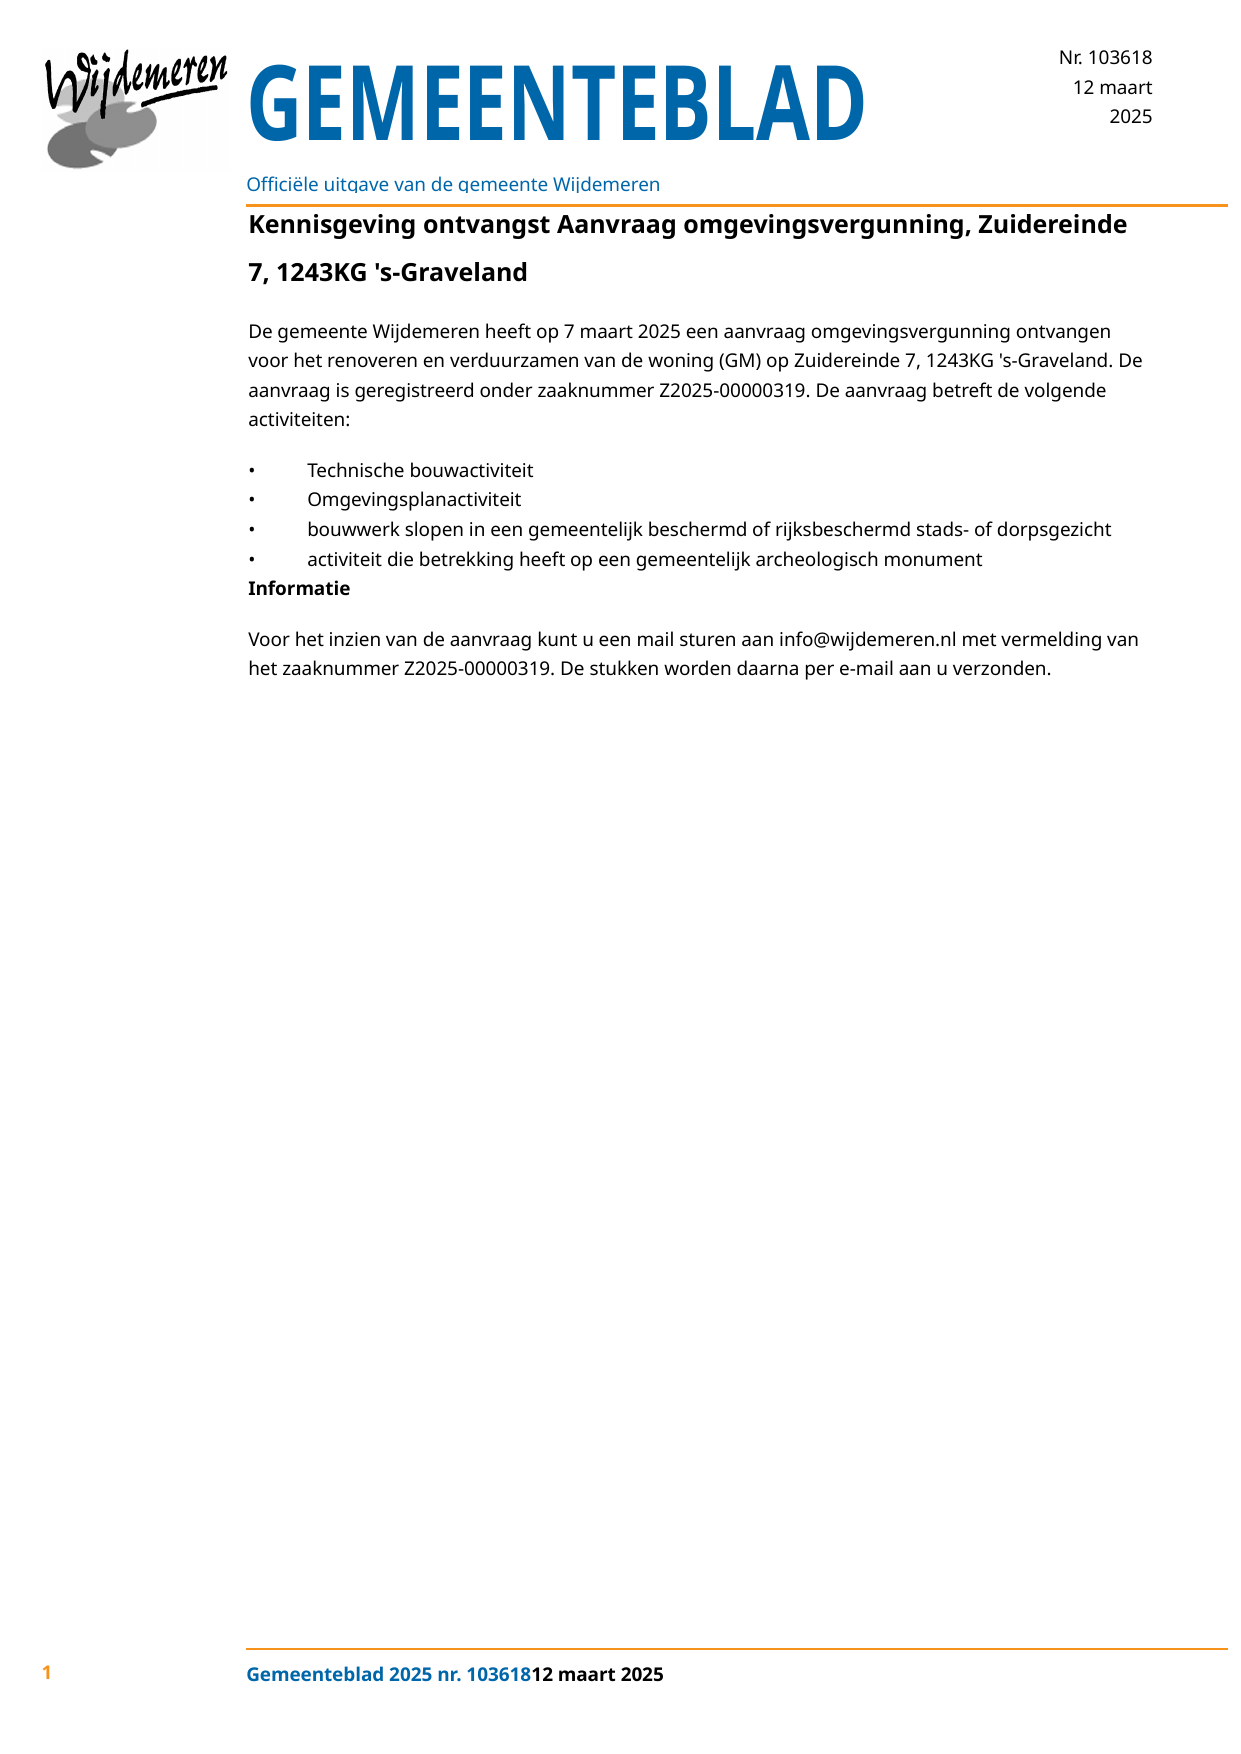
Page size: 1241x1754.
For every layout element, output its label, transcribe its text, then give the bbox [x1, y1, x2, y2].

picture [41, 47, 231, 172]
list bouwwerk slopen in een gemeentelijk beschermd of rijksbeschermd stads- of dorpsgezicht [248, 516, 1152, 542]
list Omgevingsplanactiviteit [248, 487, 1152, 512]
list activiteit die betrekking heeft op een gemeentelijk archeologisch monument [248, 546, 1152, 572]
text Kennisgeving ontvangst Aanvraag omgevingsvergunning, Zuidereinde 7, 1243KG 's-Graveland [248, 207, 1152, 288]
text Informatie [248, 575, 1152, 601]
text De gemeente Wijdemeren heeft op 7 maart 2025 een aanvraag omgevingsvergunning ontvangen voor het renoveren en verduurzamen van de woning (GM) op Zuidereinde 7, 1243KG 's-Graveland. De aanvraag is geregistreerd onder zaaknummer Z2025-00000319. De aanvraag betreft de volgende activiteiten: [248, 318, 1152, 432]
text Voor het inzien van de aanvraag kunt u een mail sturen aan info@wijdemeren.nl met vermelding van het zaaknummer Z2025-00000319. De stukken worden daarna per e-mail aan u verzonden. [248, 626, 1152, 681]
list Technische bouwactiviteit [248, 457, 1152, 483]
